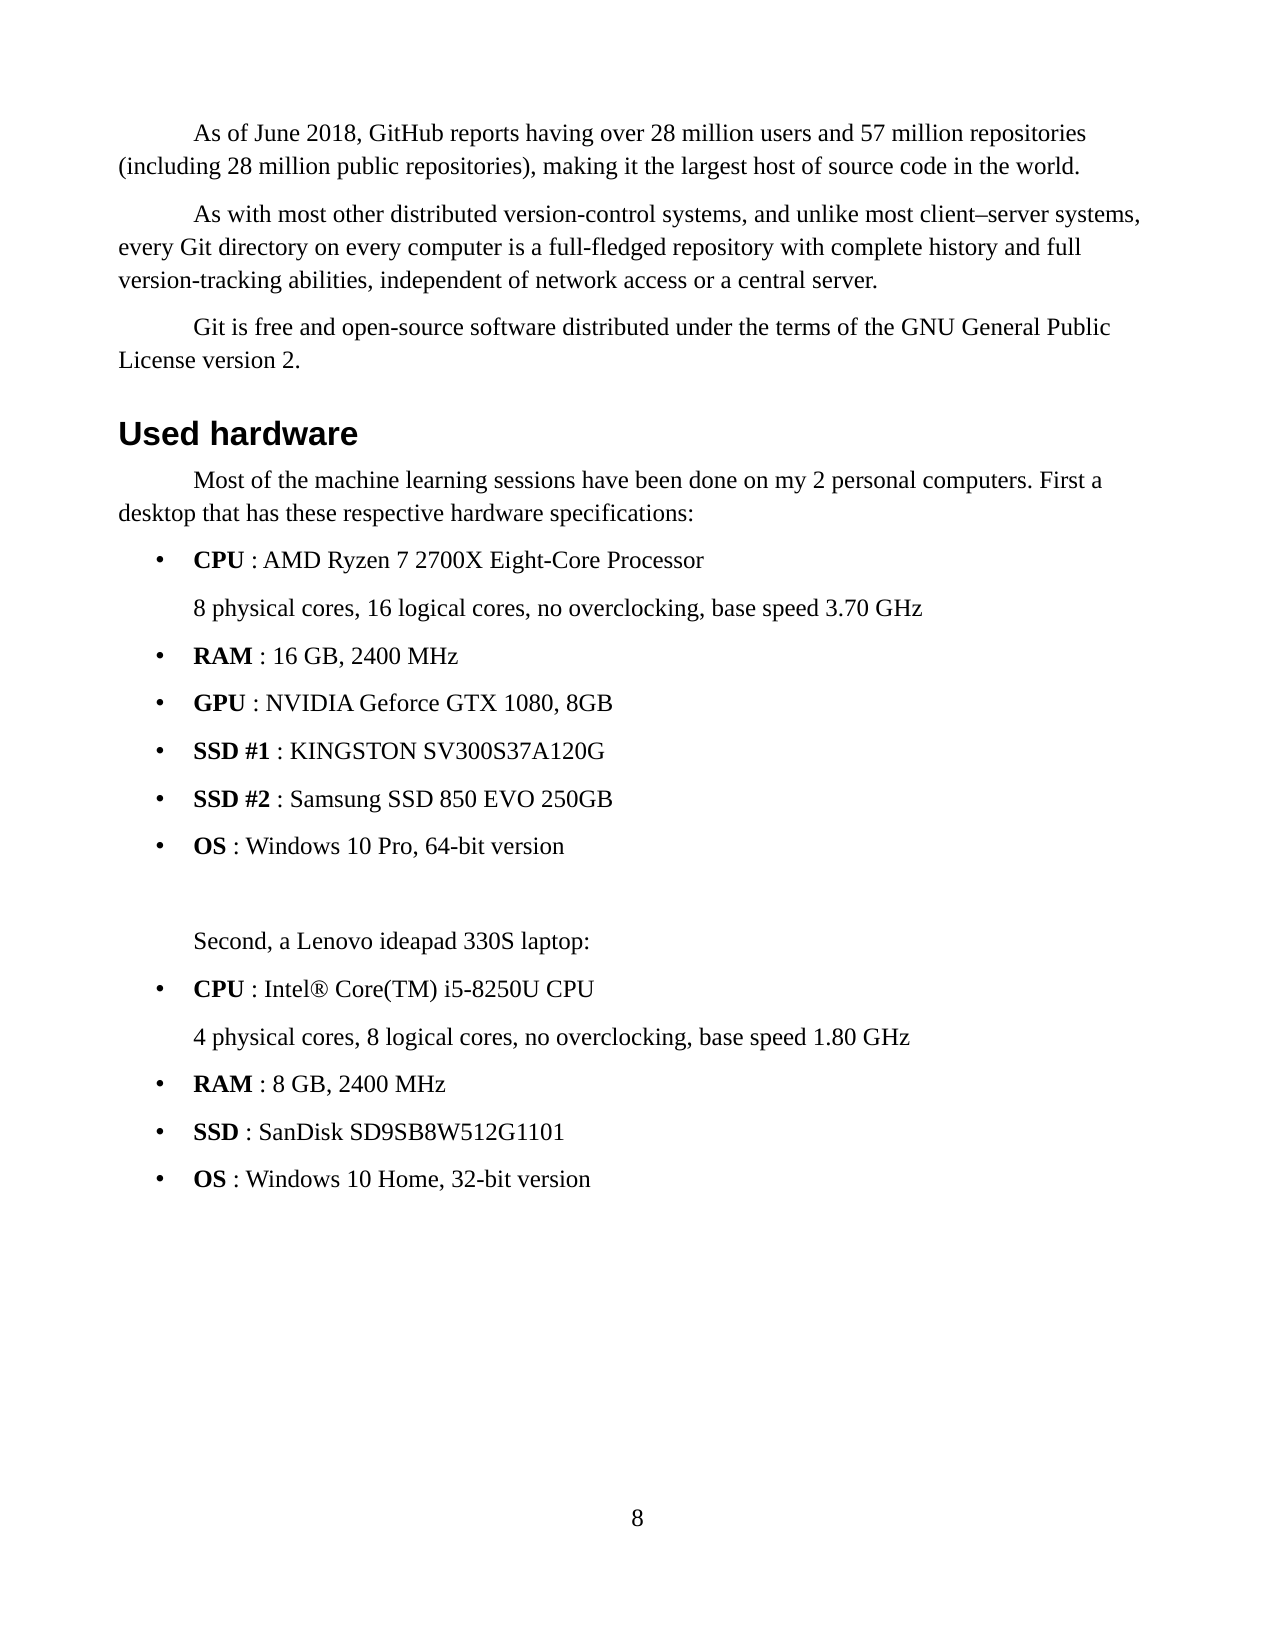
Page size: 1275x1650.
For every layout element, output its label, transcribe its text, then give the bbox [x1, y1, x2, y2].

list SSD #1 : KINGSTON SV300S37A120G [156, 736, 1157, 765]
list GPU : NVIDIA Geforce GTX 1080, 8GB [156, 688, 1157, 717]
list 4 physical cores, 8 logical cores, no overclocking, base speed 1.80 GHz [156, 1022, 1157, 1050]
text As of June 2018, GitHub reports having over 28 million users and 57 million repositories (including 28 million public repositories), making it the largest host of source code in the world. [118, 118, 1157, 180]
list RAM : 8 GB, 2400 MHz [156, 1069, 1157, 1098]
text Second, a Lenovo ideapad 330S laptop: [118, 926, 1157, 955]
list SSD #2 : Samsung SSD 850 EVO 250GB [156, 784, 1157, 812]
list OS : Windows 10 Home, 32-bit version [156, 1164, 1157, 1193]
list RAM : 16 GB, 2400 MHz [156, 641, 1157, 669]
list CPU : AMD Ryzen 7 2700X Eight-Core Processor [156, 546, 1157, 574]
text As with most other distributed version-control systems, and unlike most client–server systems, every Git directory on every computer is a full-fledged repository with complete history and full version-tracking abilities, independent of network access or a central server. [118, 199, 1157, 293]
list CPU : Intel® Core(TM) i5-8250U CPU [156, 974, 1157, 1003]
list SSD : SanDisk SD9SB8W512G1101 [156, 1117, 1157, 1146]
subtitle Used hardware [118, 414, 1157, 452]
text Git is free and open-source software distributed under the terms of the GNU General Public License version 2. [118, 312, 1157, 374]
text Most of the machine learning sessions have been done on my 2 personal computers. First a desktop that has these respective hardware specifications: [118, 465, 1157, 527]
list OS : Windows 10 Pro, 64-bit version [156, 831, 1157, 860]
list 8 physical cores, 16 logical cores, no overclocking, base speed 3.70 GHz [156, 593, 1157, 622]
